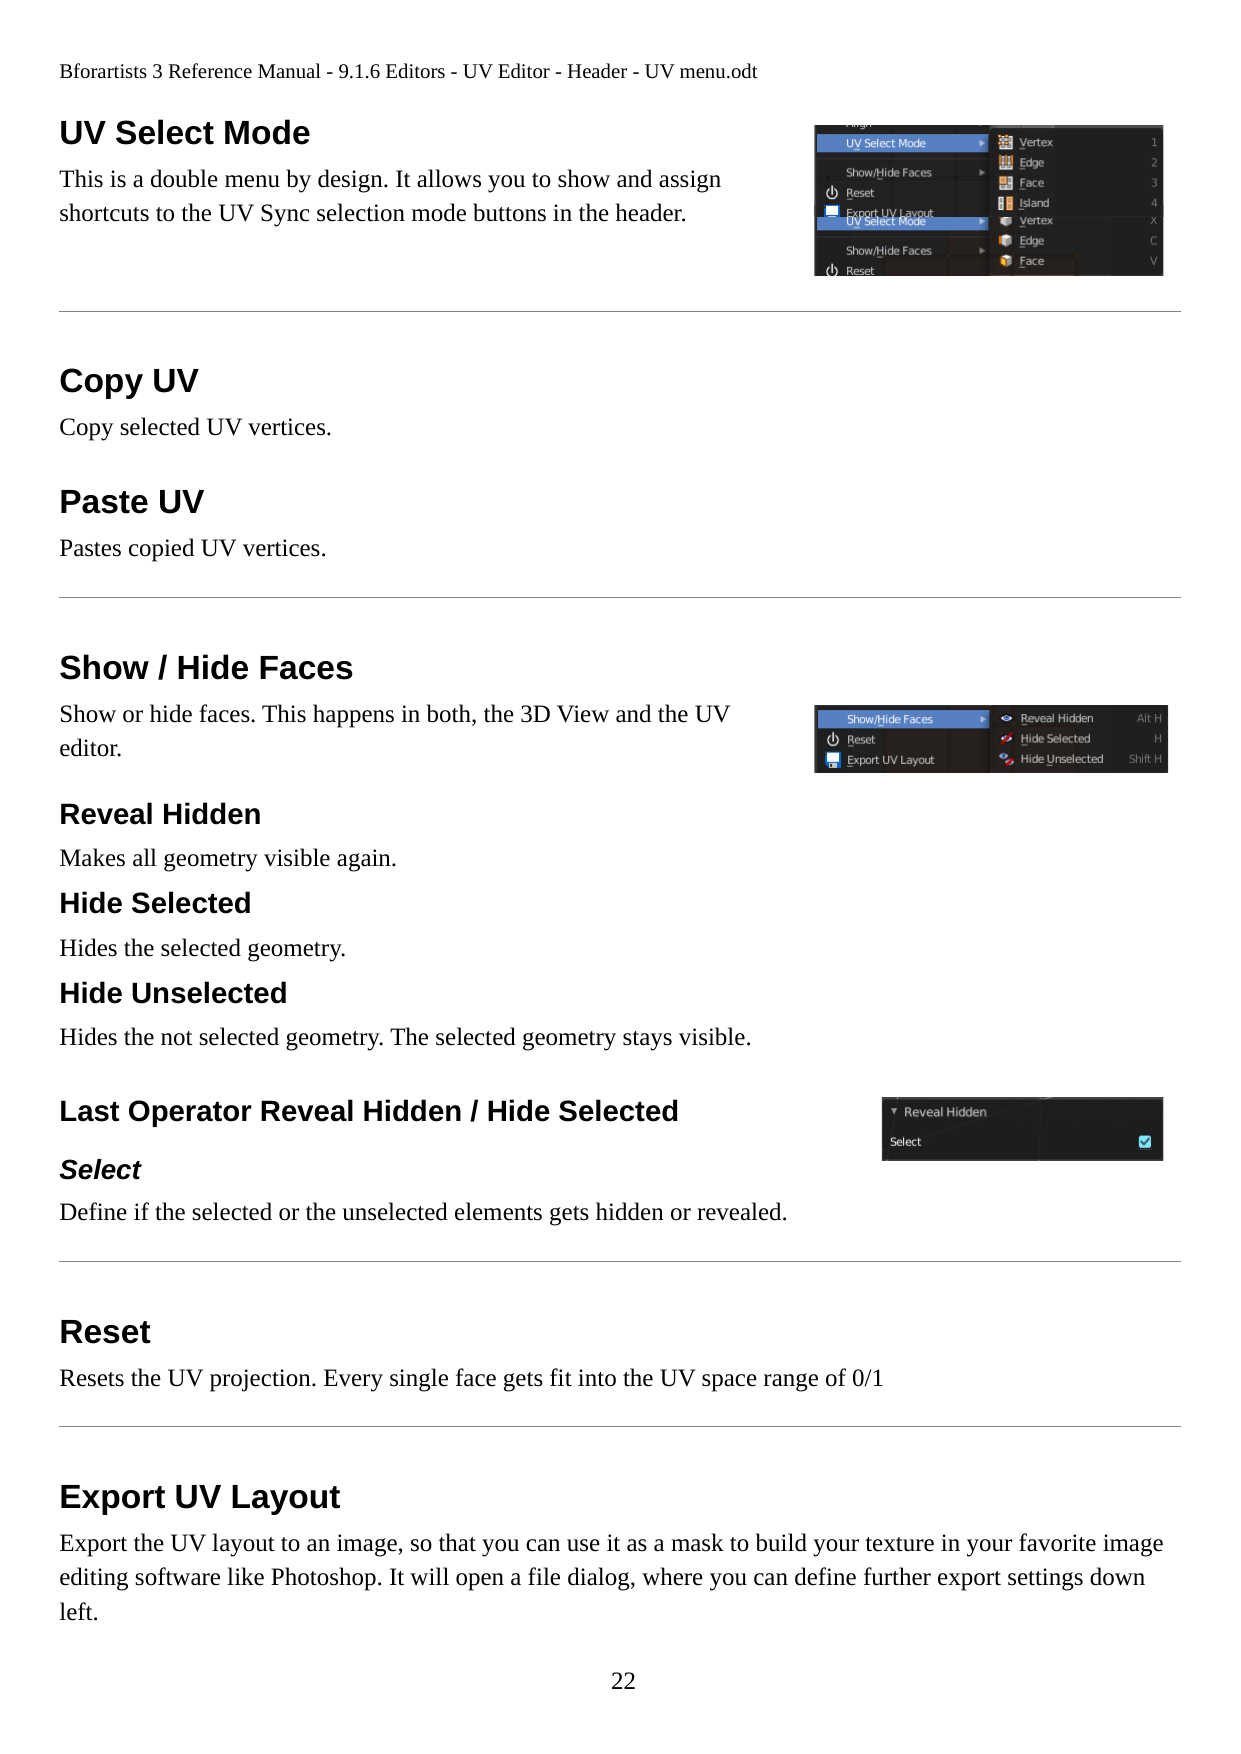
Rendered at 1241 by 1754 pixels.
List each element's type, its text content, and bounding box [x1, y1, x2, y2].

text This is a double menu by design. It allows you to show and assign shortcuts to the UV Sync selection mode buttons in the header. [59, 164, 814, 227]
text Makes all geometry visible again. [59, 843, 1181, 872]
subtitle UV Select Mode [59, 113, 1181, 151]
picture [881, 1097, 1164, 1161]
text Export the UV layout to an image, so that you can use it as a mask to build your texture in your favorite image editing software like Photoshop. It will open a file dialog, where you can define further export settings down left. [59, 1528, 1181, 1626]
picture [814, 125, 1164, 276]
text Copy selected UV vertices. [59, 412, 1181, 441]
text Hides the not selected geometry. The selected geometry stays visible. [59, 1022, 1181, 1051]
text Define if the selected or the unselected elements gets hidden or revealed. [59, 1197, 1181, 1226]
subtitle Hide Selected [59, 886, 1181, 920]
subtitle Paste UV [59, 482, 1181, 521]
subtitle Reveal Hidden [59, 797, 1181, 831]
picture [814, 705, 1169, 773]
text Show or hide faces. This happens in both, the 3D View and the UV editor. [59, 699, 1181, 762]
text Hides the selected geometry. [59, 933, 1181, 961]
subtitle Hide Unselected [59, 976, 1181, 1010]
subtitle Last Operator Reveal Hidden / Hide Selected [59, 1094, 1181, 1128]
subtitle Select [59, 1153, 1181, 1185]
text Pastes copied UV vertices. [59, 533, 1181, 562]
subtitle Copy UV [59, 361, 1181, 400]
subtitle Reset [59, 1312, 1181, 1350]
text Resets the UV projection. Every single face gets fit into the UV space range of 0/1 [59, 1363, 1181, 1391]
subtitle Export UV Layout [59, 1477, 1181, 1515]
subtitle Show / Hide Faces [59, 648, 1181, 686]
